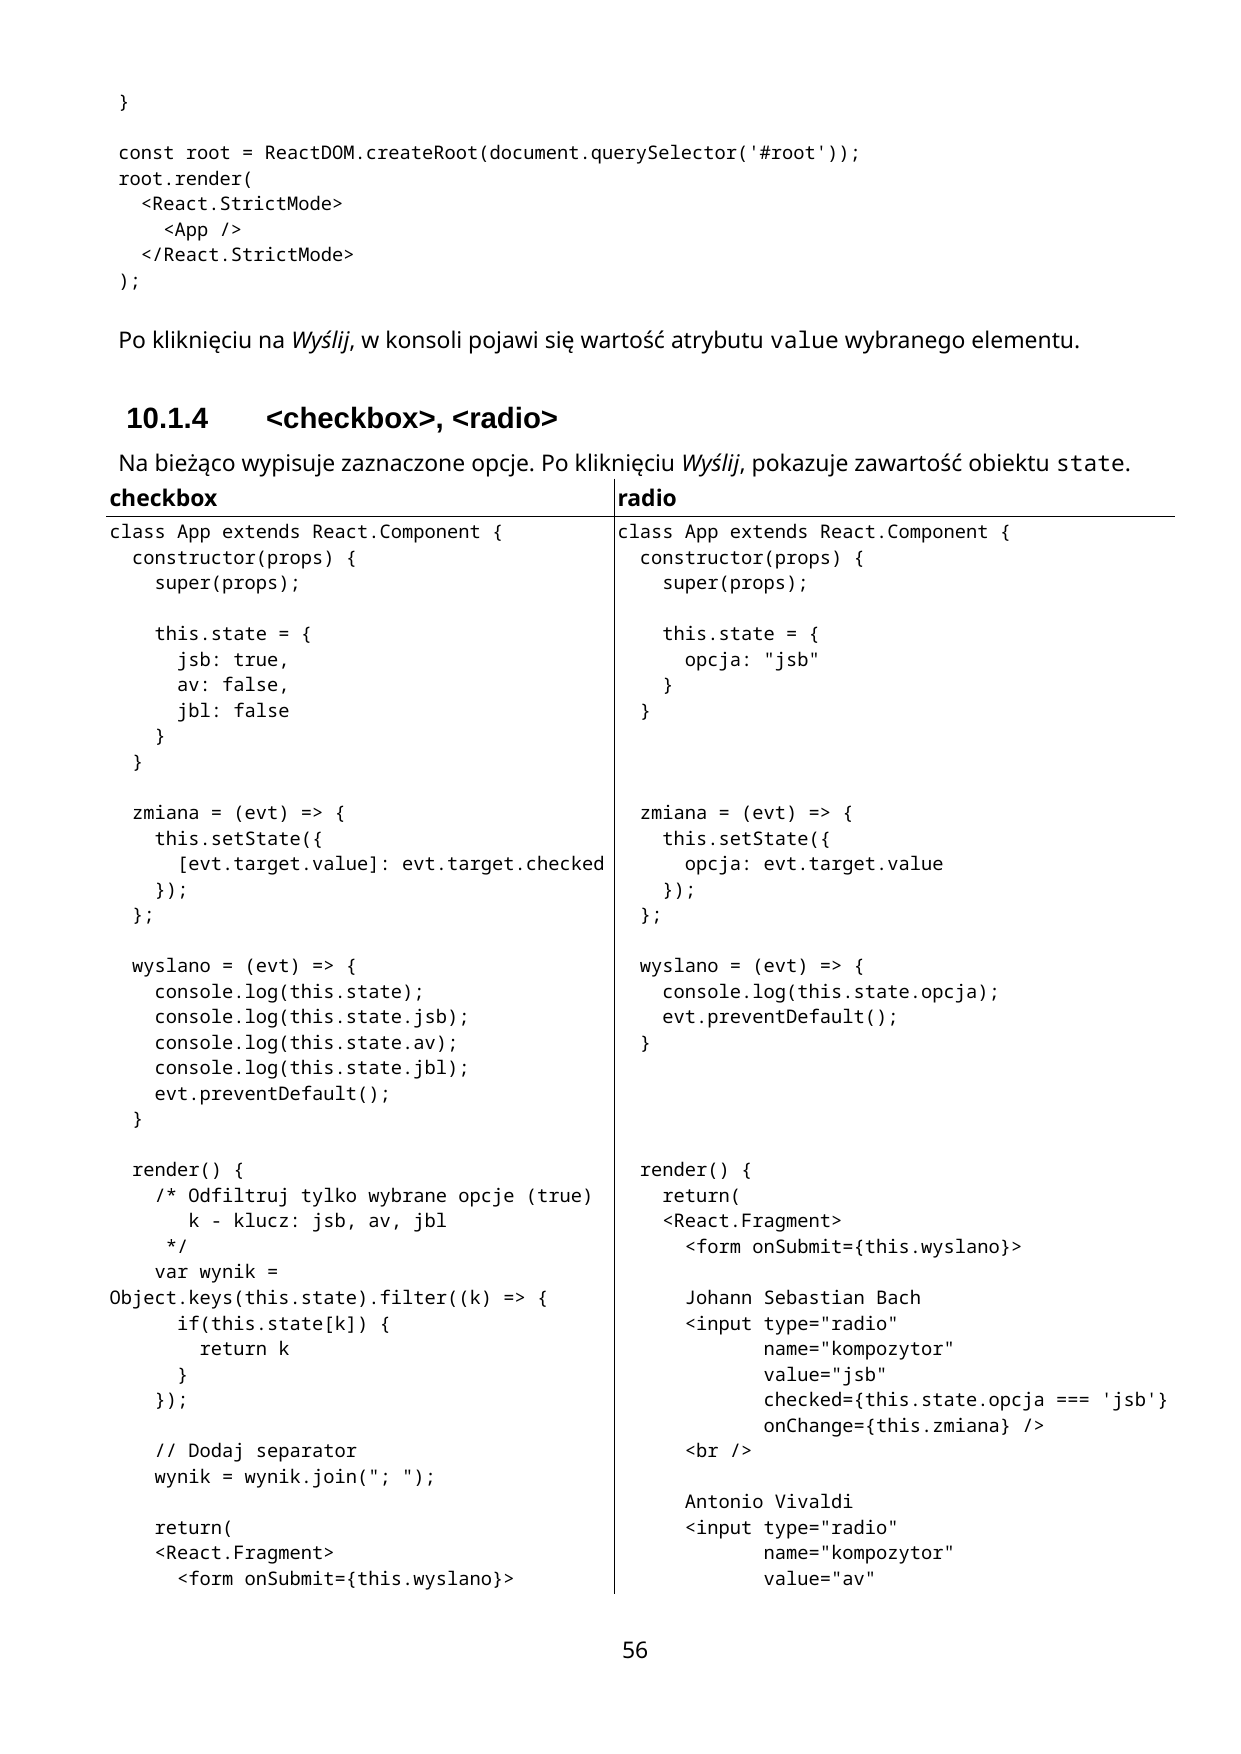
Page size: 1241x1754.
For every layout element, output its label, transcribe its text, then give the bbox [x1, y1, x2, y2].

text </React.StrictMode> [118, 242, 1152, 267]
subtitle <checkbox>, <radio> [118, 401, 1152, 435]
table_header radio [615, 479, 1175, 516]
text root.render( [118, 165, 1152, 191]
table_cell class App extends React.Component { constructor(props) { super(props); this.state = { jsb: true, av: false, jbl: false } } zmiana = (evt) => { this.setState({ [evt.target.value]: evt.target.checked }); }; wyslano = (evt) => { console.log(this.state); console.log(this.state.jsb); console.log(this.state.av); console.log(this.state.jbl); evt.preventDefault(); } render() { /* Odfiltruj tylko wybrane opcje (true) k - klucz: jsb, av, jbl */ var wynik = Object.keys(this.state).filter((k) => { if(this.state[k]) { return k } }); // Dodaj separator wynik = wynik.join("; "); return( <React.Fragment> <form onSubmit={this.wyslano}> [106, 517, 614, 1593]
table_cell class App extends React.Component { constructor(props) { super(props); this.state = { opcja: "jsb" } } zmiana = (evt) => { this.setState({ opcja: evt.target.value }); }; wyslano = (evt) => { console.log(this.state.opcja); evt.preventDefault(); } render() { return( <React.Fragment> <form onSubmit={this.wyslano}> Johann Sebastian Bach <input type="radio" name="kompozytor" value="jsb" checked={this.state.opcja === 'jsb'} onChange={this.zmiana} /> <br /> Antonio Vivaldi <input type="radio" name="kompozytor" value="av" [615, 517, 1175, 1593]
text Na bieżąco wypisuje zaznaczone opcje. Po kliknięciu Wyślij, pokazuje zawartość obiektu state. [118, 447, 1152, 478]
text const root = ReactDOM.createRoot(document.querySelector('#root')); [118, 139, 1152, 165]
text ); [118, 267, 1152, 293]
text } [118, 88, 1152, 114]
text <App /> [118, 216, 1152, 242]
table_header checkbox [106, 479, 614, 516]
text Po kliknięciu na Wyślij, w konsoli pojawi się wartość atrybutu value wybranego elementu. [118, 324, 1152, 355]
text <React.StrictMode> [118, 191, 1152, 216]
